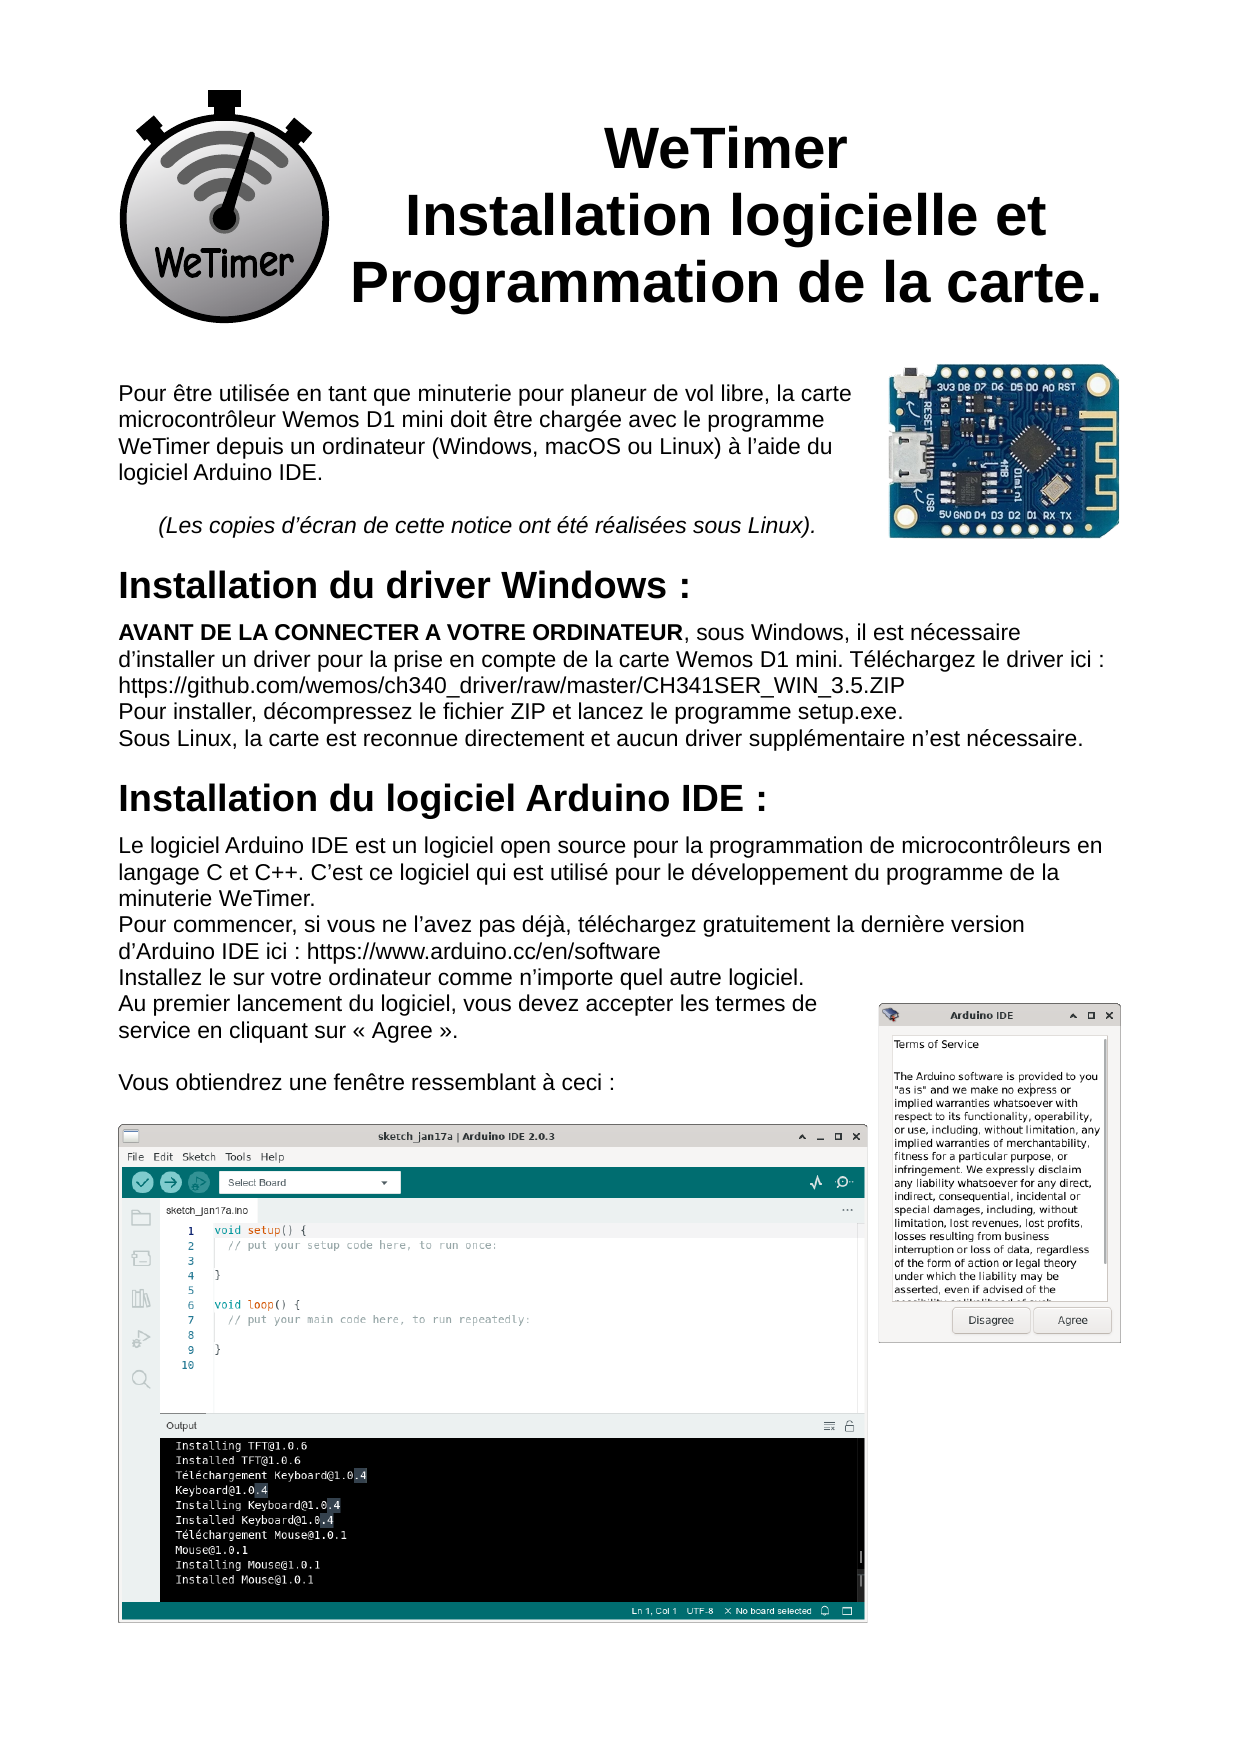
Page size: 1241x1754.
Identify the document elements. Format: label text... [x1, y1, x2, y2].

subtitle Installation du driver Windows : [118, 563, 1122, 607]
picture [888, 363, 1120, 539]
picture [118, 1124, 868, 1623]
text Le logiciel Arduino IDE est un logiciel open source pour la programmation de microcontrôleurs en langage C et C++. C’est ce logiciel qui est utilisé pour le développement du programme de la minuterie WeTimer. [118, 832, 1122, 911]
text Pour commencer, si vous ne l’avez pas déjà, téléchargez gratuitement la dernière version d’Arduino IDE ici : https://www.arduino.cc/en/software [118, 911, 1122, 964]
text Au premier lancement du logiciel, vous devez accepter les termes de service en cliquant sur « Agree ». [118, 990, 1122, 1043]
text Sous Linux, la carte est reconnue directement et aucun driver supplémentaire n’est nécessaire. [118, 725, 1122, 751]
title WeTimer Installation logicielle et Programmation de la carte. [331, 113, 1122, 315]
text Installez le sur votre ordinateur comme n’importe quel autre logiciel. [118, 964, 1122, 990]
text AVANT DE LA CONNECTER A VOTRE ORDINATEUR, sous Windows, il est nécessaire d’installer un driver pour la prise en compte de la carte Wemos D1 mini. Téléchargez le driver ici : https://github.com/wemos/ch340_driver/raw/master/CH341SER_WIN_3.5.ZIP [118, 619, 1122, 698]
text Pour être utilisée en tant que minuterie pour planeur de vol libre, la carte microcontrôleur Wemos D1 mini doit être chargée avec le programme WeTimer depuis un ordinateur (Windows, macOS ou Linux) à l’aide du logiciel Arduino IDE. [118, 380, 888, 485]
text (Les copies d’écran de cette notice ont été réalisées sous Linux). [118, 512, 888, 538]
picture [878, 1003, 1121, 1343]
subtitle Installation du logiciel Arduino IDE : [118, 776, 1122, 820]
text Vous obtiendrez une fenêtre ressemblant à ceci : [118, 1069, 878, 1096]
text Pour installer, décompressez le fichier ZIP et lancez le programme setup.exe. [118, 698, 1122, 725]
